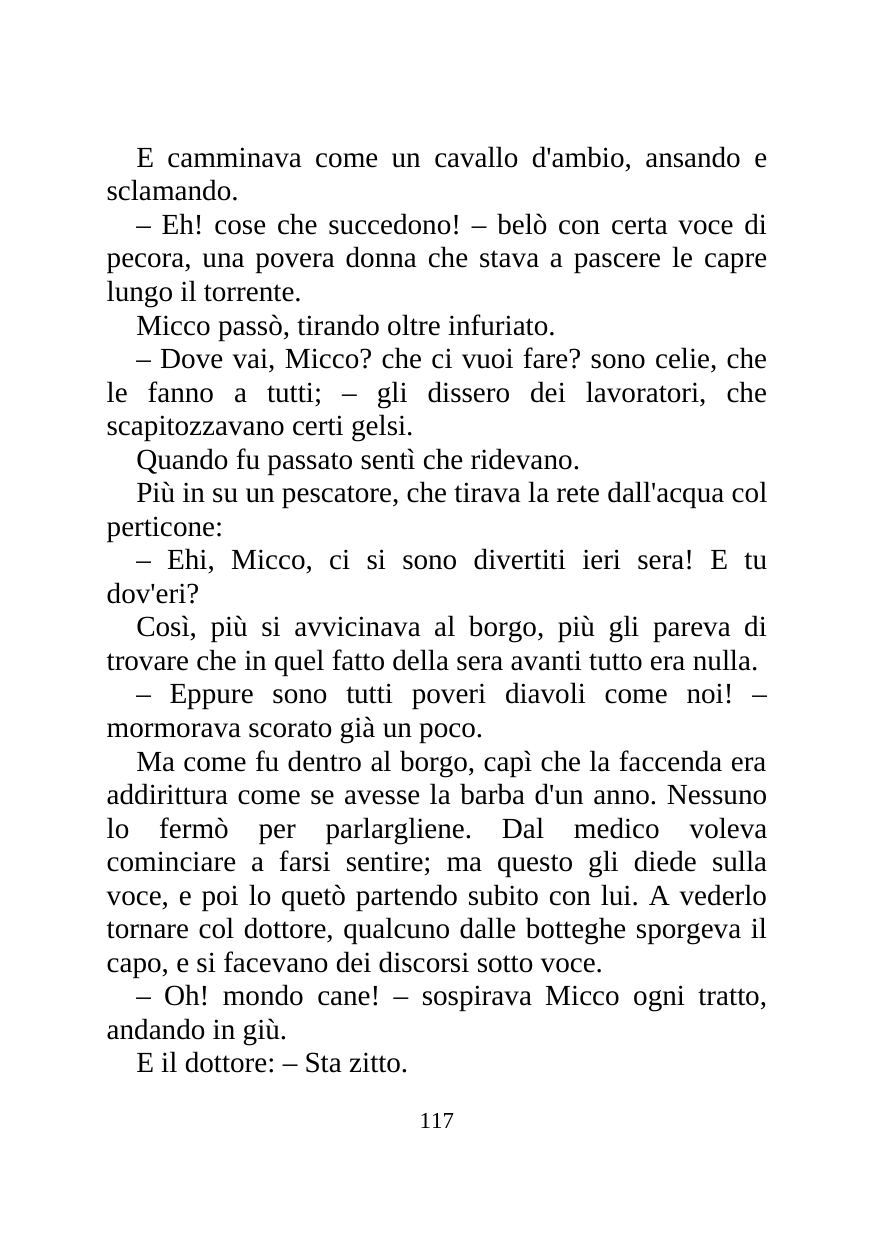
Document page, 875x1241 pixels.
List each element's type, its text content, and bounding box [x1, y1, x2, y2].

text Più in su un pescatore, che tirava la rete dall'acqua col perticone: [106, 475, 768, 542]
text E camminava come un cavallo d'ambio, ansando e sclamando. [106, 140, 768, 207]
text Ma come fu dentro al borgo, capì che la faccenda era addirittura come se avesse la barba d'un anno. Nessuno lo fermò per parlargliene. Dal medico voleva cominciare a farsi sentire; ma questo gli diede sulla voce, e poi lo quetò partendo subito con lui. A vederlo tornare col dottore, qualcuno dalle botteghe sporgeva il capo, e si facevano dei discorsi sotto voce. [106, 744, 768, 978]
text E il dottore: – Sta zitto. [106, 1046, 768, 1079]
text Così, più si avvicinava al borgo, più gli pareva di trovare che in quel fatto della sera avanti tutto era nulla. [106, 609, 768, 677]
text – Eh! cose che succedono! – belò con certa voce di pecora, una povera donna che stava a pascere le capre lungo il torrente. [106, 207, 768, 308]
text – Ehi, Micco, ci si sono divertiti ieri sera! E tu dov'eri? [106, 542, 768, 609]
text – Oh! mondo cane! – sospirava Micco ogni tratto, andando in giù. [106, 978, 768, 1046]
text Micco passò, tirando oltre infuriato. [106, 308, 768, 341]
text – Eppure sono tutti poveri diavoli come noi! – mormorava scorato già un poco. [106, 677, 768, 744]
text Quando fu passato sentì che ridevano. [106, 442, 768, 475]
text – Dove vai, Micco? che ci vuoi fare? sono celie, che le fanno a tutti; – gli dissero dei lavoratori, che scapitozzavano certi gelsi. [106, 341, 768, 442]
